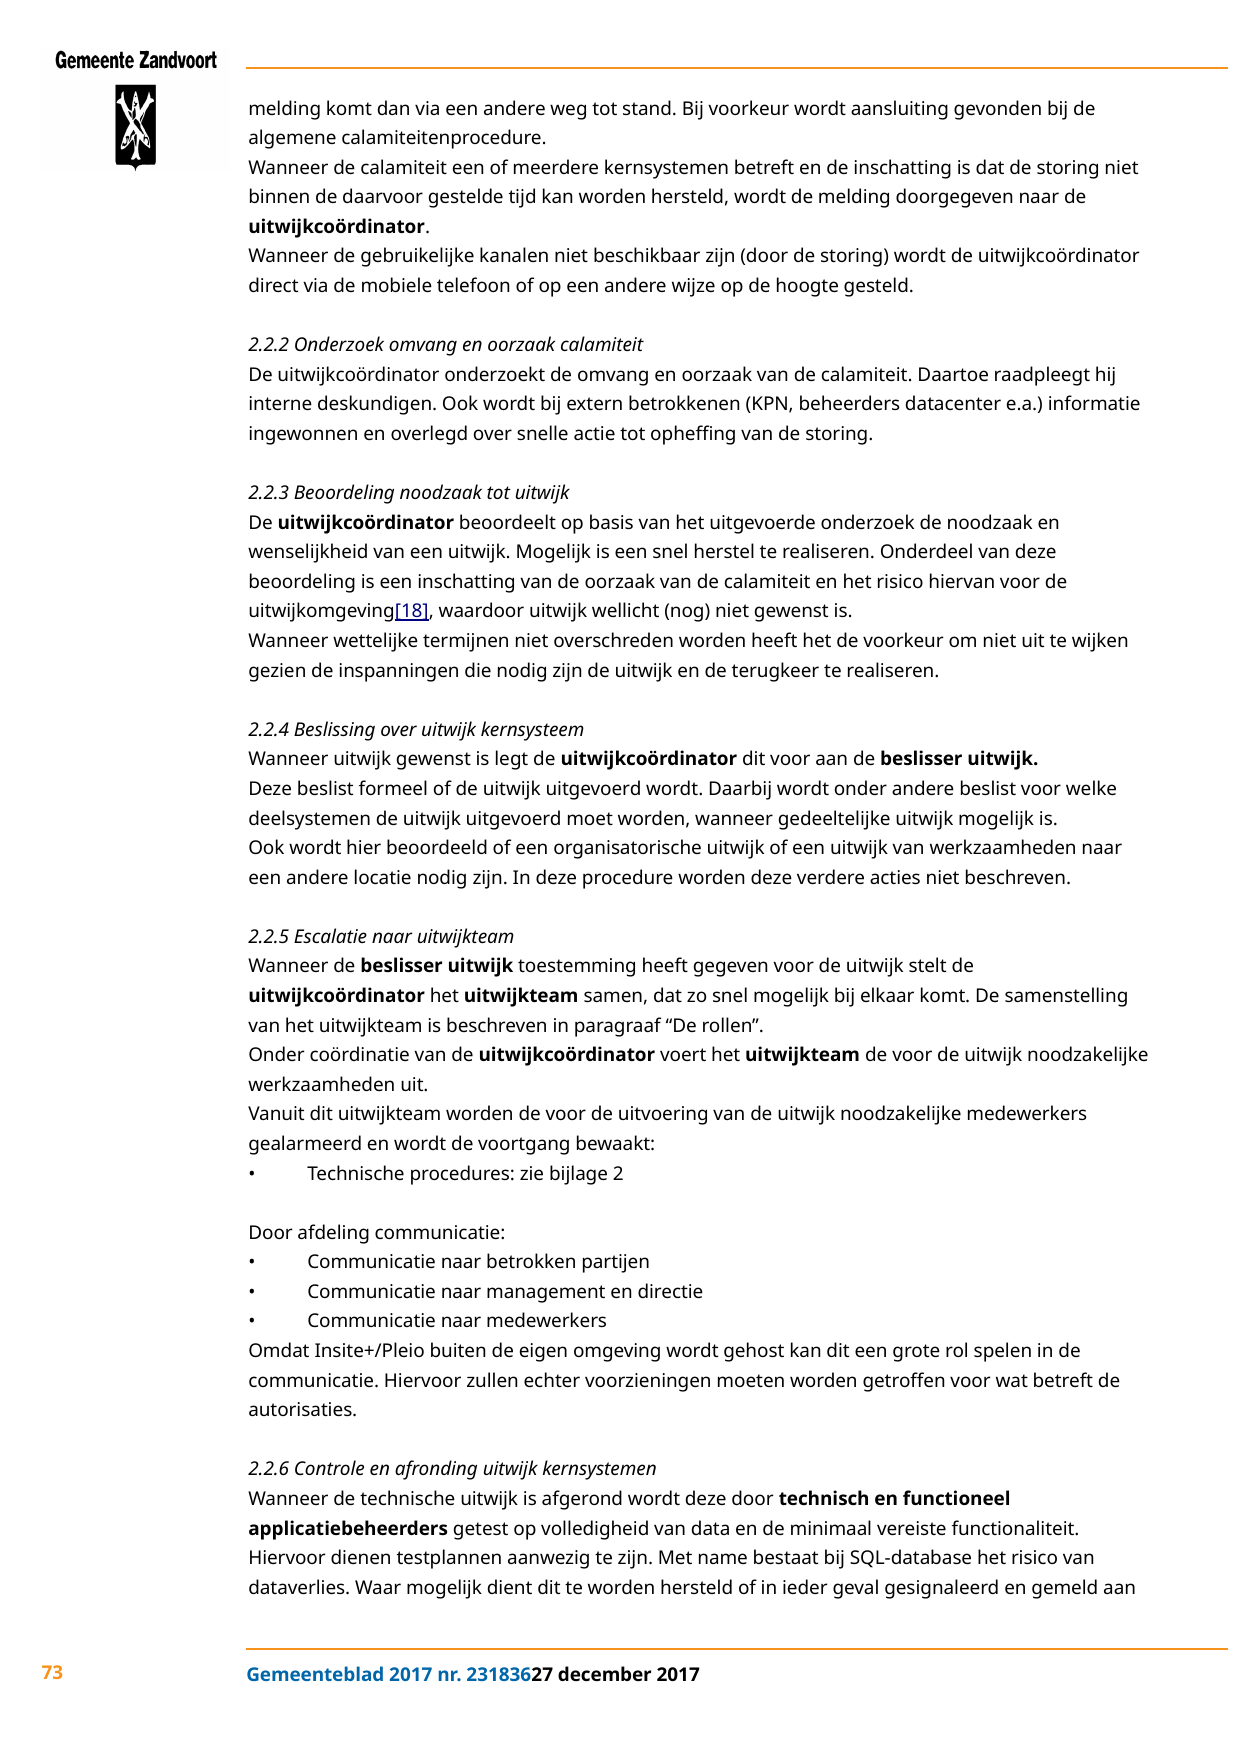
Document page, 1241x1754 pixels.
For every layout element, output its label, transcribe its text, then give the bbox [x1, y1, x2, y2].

text Onder coördinatie van de uitwijkcoördinator voert het uitwijkteam de voor de uitwijk noodzakelijke werkzaamheden uit. [248, 1041, 1152, 1097]
text Door afdeling communicatie: [248, 1219, 1152, 1245]
picture [41, 47, 231, 172]
text 2.2.6 Controle en afronding uitwijk kernsystemen [248, 1456, 1152, 1481]
text Wanneer de technische uitwijk is afgerond wordt deze door technisch en functioneel applicatiebeheerders getest op volledigheid van data en de minimaal vereiste functionaliteit. Hiervoor dienen testplannen aanwezig te zijn. Met name bestaat bij SQL-database het risico van dataverlies. Waar mogelijk dient dit te worden hersteld of in ieder geval gesignaleerd en gemeld aan [248, 1485, 1152, 1600]
text 2.2.3 Beoordeling noodzaak tot uitwijk [248, 479, 1152, 505]
text De uitwijkcoördinator onderzoekt de omvang en oorzaak van de calamiteit. Daartoe raadpleegt hij interne deskundigen. Ook wordt bij extern betrokkenen (KPN, beheerders datacenter e.a.) informatie ingewonnen en overlegd over snelle actie tot opheffing van de storing. [248, 361, 1152, 446]
text Ook wordt hier beoordeeld of een organisatorische uitwijk of een uitwijk van werkzaamheden naar een andere locatie nodig zijn. In deze procedure worden deze verdere acties niet beschreven. [248, 834, 1152, 890]
list Communicatie naar medewerkers [248, 1308, 1152, 1333]
text 2.2.2 Onderzoek omvang en oorzaak calamiteit [248, 331, 1152, 357]
text Vanuit dit uitwijkteam worden de voor de uitvoering van de uitwijk noodzakelijke medewerkers gealarmeerd en wordt de voortgang bewaakt: [248, 1101, 1152, 1156]
text Wanneer wettelijke termijnen niet overschreden worden heeft het de voorkeur om niet uit te wijken gezien de inspanningen die nodig zijn de uitwijk en de terugkeer te realiseren. [248, 627, 1152, 683]
text Wanneer de calamiteit een of meerdere kernsystemen betreft en de inschatting is dat de storing niet binnen de daarvoor gestelde tijd kan worden hersteld, wordt de melding doorgegeven naar de uitwijkcoördinator. [248, 154, 1152, 239]
text Wanneer de beslisser uitwijk toestemming heeft gegeven voor de uitwijk stelt de uitwijkcoördinator het uitwijkteam samen, dat zo snel mogelijk bij elkaar komt. De samenstelling van het uitwijkteam is beschreven in paragraaf “De rollen”. [248, 953, 1152, 1038]
text 2.2.5 Escalatie naar uitwijkteam [248, 923, 1152, 949]
text melding komt dan via een andere weg tot stand. Bij voorkeur wordt aansluiting gevonden bij de algemene calamiteitenprocedure. [248, 95, 1152, 150]
text 2.2.4 Beslissing over uitwijk kernsysteem [248, 716, 1152, 742]
text Deze beslist formeel of de uitwijk uitgevoerd wordt. Daarbij wordt onder andere beslist voor welke deelsystemen de uitwijk uitgevoerd moet worden, wanneer gedeeltelijke uitwijk mogelijk is. [248, 775, 1152, 831]
list Communicatie naar betrokken partijen [248, 1248, 1152, 1274]
text Wanneer uitwijk gewenst is legt de uitwijkcoördinator dit voor aan de beslisser uitwijk. [248, 746, 1152, 771]
text De uitwijkcoördinator beoordeelt op basis van het uitgevoerde onderzoek de noodzaak en wenselijkheid van een uitwijk. Mogelijk is een snel herstel te realiseren. Onderdeel van deze beoordeling is een inschatting van de oorzaak van de calamiteit en het risico hiervan voor de uitwijkomgeving[18], waardoor uitwijk wellicht (nog) niet gewenst is. [248, 509, 1152, 623]
list Communicatie naar management en directie [248, 1278, 1152, 1304]
list Technische procedures: zie bijlage 2 [248, 1160, 1152, 1186]
text Omdat Insite+/Pleio buiten de eigen omgeving wordt gehost kan dit een grote rol spelen in de communicatie. Hiervoor zullen echter voorzieningen moeten worden getroffen voor wat betreft de autorisaties. [248, 1337, 1152, 1422]
text Wanneer de gebruikelijke kanalen niet beschikbaar zijn (door de storing) wordt de uitwijkcoördinator direct via de mobiele telefoon of op een andere wijze op de hoogte gesteld. [248, 243, 1152, 298]
